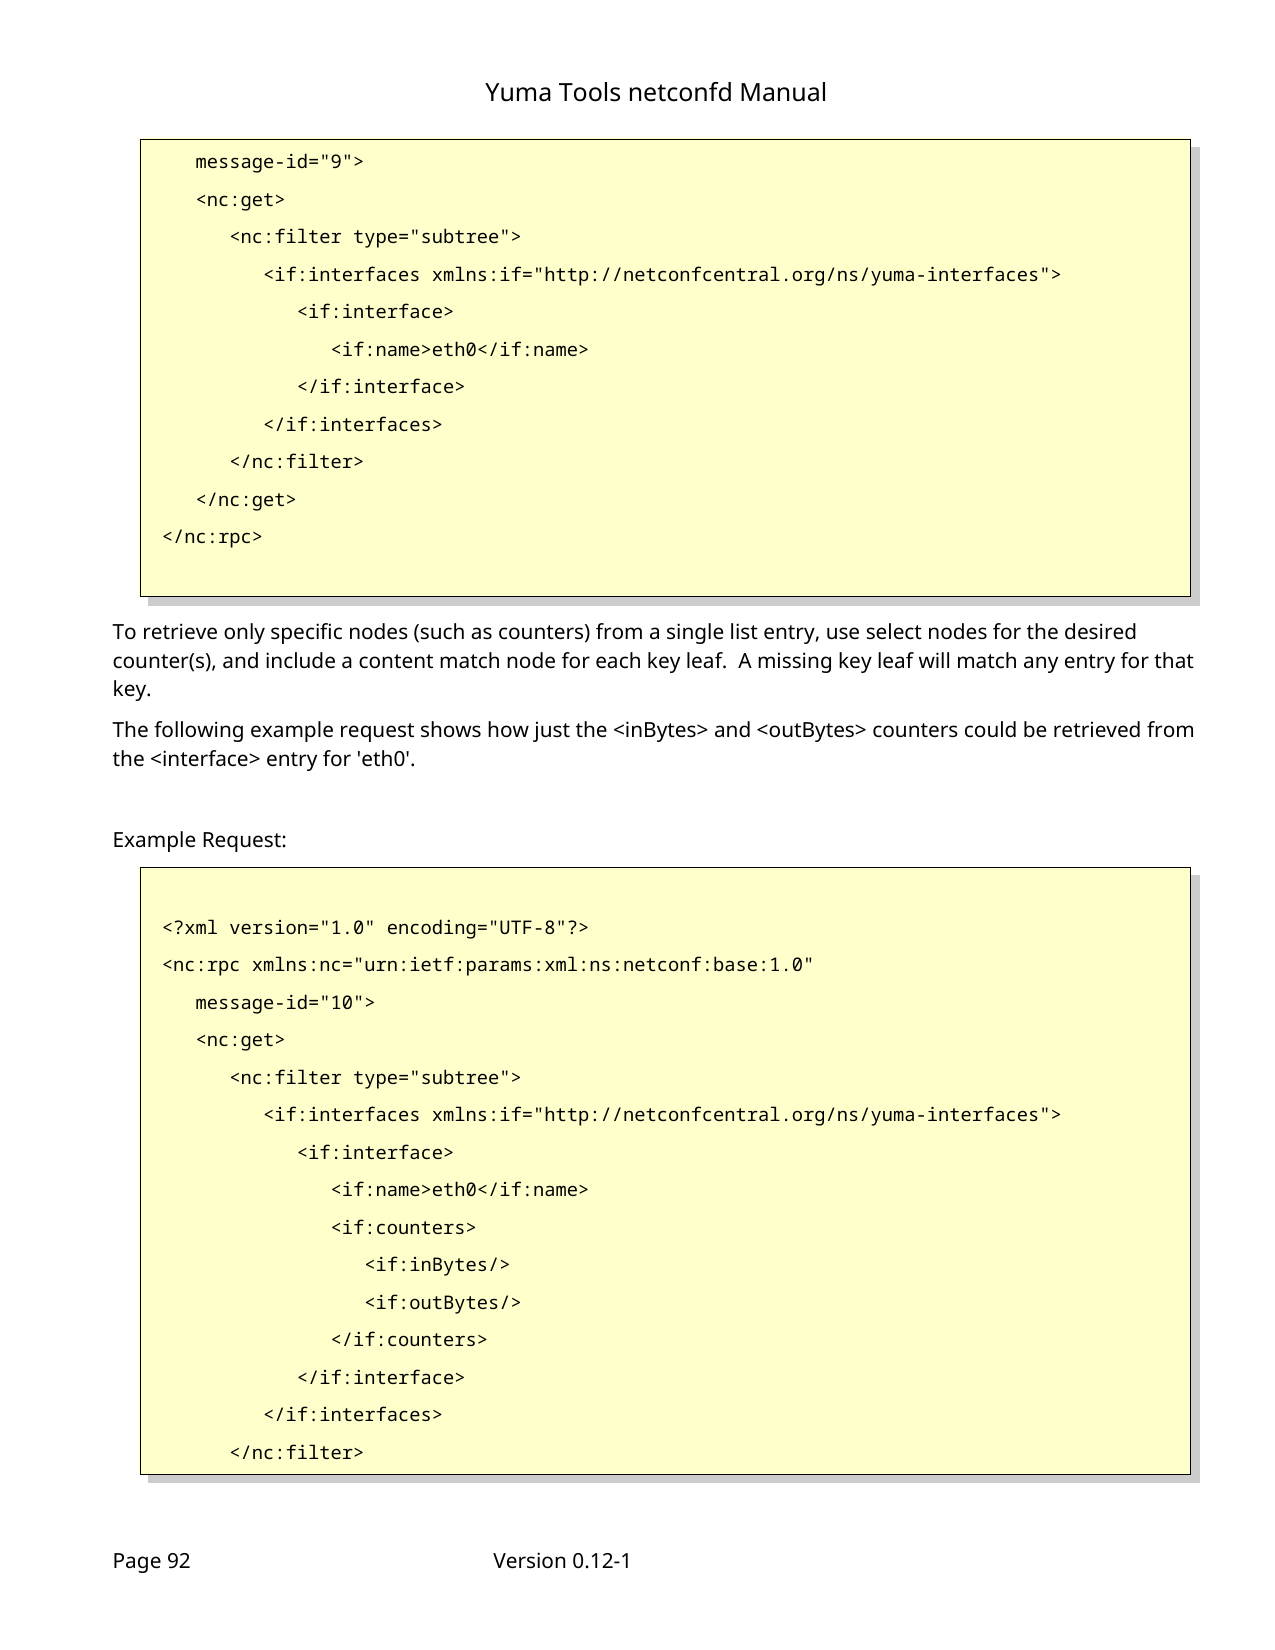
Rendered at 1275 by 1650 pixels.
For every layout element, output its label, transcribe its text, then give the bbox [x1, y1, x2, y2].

text </if:interfaces> [141, 401, 1190, 437]
text <if:outBytes/> [141, 1279, 1190, 1314]
text </nc:get> [141, 476, 1190, 512]
text <nc:filter type="subtree"> [141, 1054, 1190, 1089]
text </if:interfaces> [141, 1392, 1190, 1427]
text Example Request: [112, 826, 1200, 854]
text <?xml version="1.0" encoding="UTF-8"?> [141, 904, 1190, 939]
text </if:interface> [141, 363, 1190, 399]
text <if:inBytes/> [141, 1242, 1190, 1277]
text message-id="9"> [141, 140, 1190, 174]
text <if:interfaces xmlns:if="http://netconfcentral.org/ns/yuma-interfaces"> [141, 251, 1190, 287]
text </nc:filter> [141, 1429, 1190, 1474]
text <if:name>eth0</if:name> [141, 1167, 1190, 1202]
text To retrieve only specific nodes (such as counters) from a single list entry, use select nodes for the desired counter(s), and include a content match node for each key leaf. A missing key leaf will match any entry for that key. [112, 617, 1200, 703]
text message-id="10"> [141, 979, 1190, 1014]
text </nc:rpc> [141, 513, 1190, 549]
text </if:interface> [141, 1354, 1190, 1389]
text </nc:filter> [141, 438, 1190, 474]
text </if:counters> [141, 1317, 1190, 1352]
text The following example request shows how just the <inBytes> and <outBytes> counters could be retrieved from the <interface> entry for 'eth0'. [112, 715, 1200, 772]
text <if:counters> [141, 1204, 1190, 1239]
text <if:interface> [141, 288, 1190, 324]
text <if:interface> [141, 1129, 1190, 1164]
text <if:name>eth0</if:name> [141, 326, 1190, 362]
text <nc:filter type="subtree"> [141, 213, 1190, 249]
text <nc:get> [141, 176, 1190, 212]
text <if:interfaces xmlns:if="http://netconfcentral.org/ns/yuma-interfaces"> [141, 1092, 1190, 1127]
text <nc:get> [141, 1017, 1190, 1052]
text <nc:rpc xmlns:nc="urn:ietf:params:xml:ns:netconf:base:1.0" [141, 942, 1190, 977]
